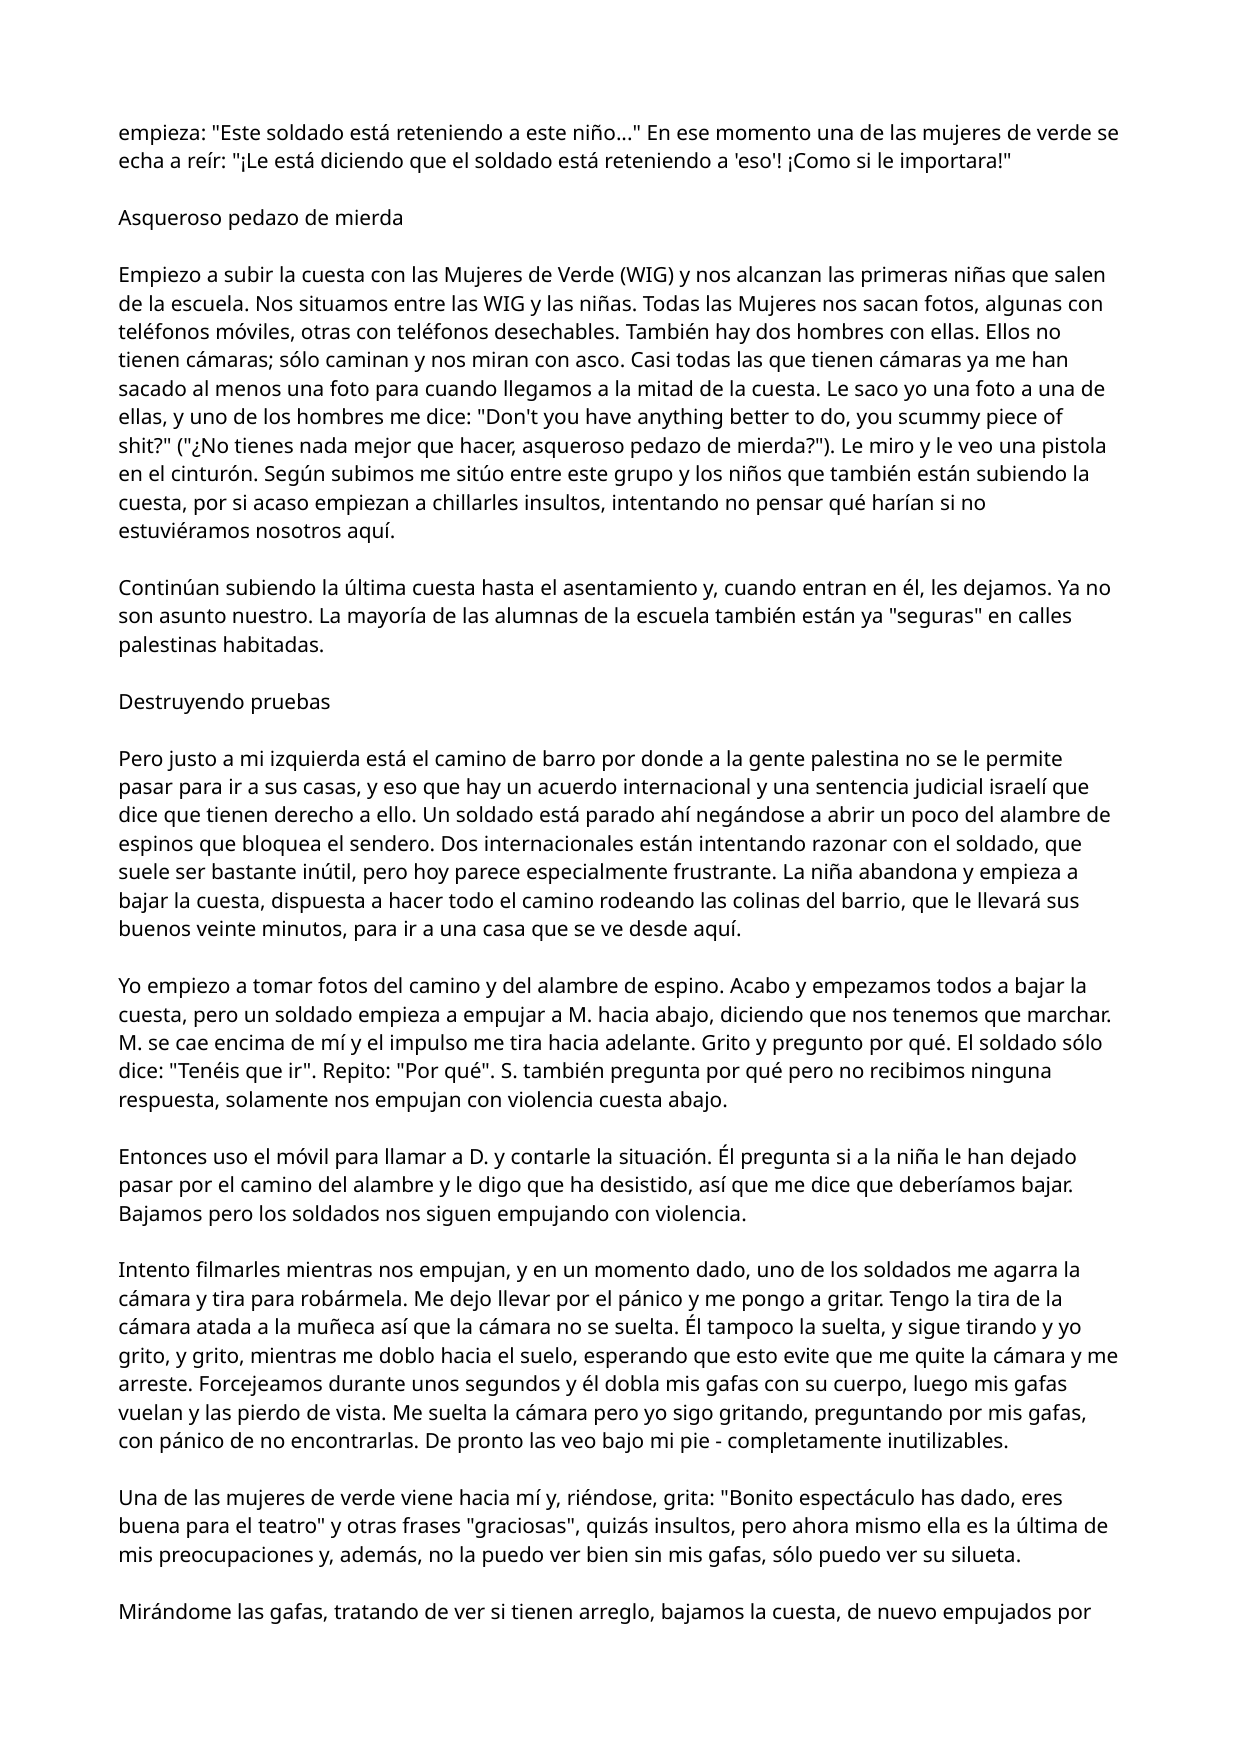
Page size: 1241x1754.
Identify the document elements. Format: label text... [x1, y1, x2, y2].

text Continúan subiendo la última cuesta hasta el asentamiento y, cuando entran en él, les dejamos. Ya no son asunto nuestro. La mayoría de las alumnas de la escuela también están ya "seguras" en calles palestinas habitadas. [118, 573, 1122, 658]
text Entonces uso el móvil para llamar a D. y contarle la situación. Él pregunta si a la niña le han dejado pasar por el camino del alambre y le digo que ha desistido, así que me dice que deberíamos bajar. Bajamos pero los soldados nos siguen empujando con violencia. [118, 1142, 1122, 1227]
text Mirándome las gafas, tratando de ver si tienen arreglo, bajamos la cuesta, de nuevo empujados por [118, 1597, 1122, 1625]
text Pero justo a mi izquierda está el camino de barro por donde a la gente palestina no se le permite pasar para ir a sus casas, y eso que hay un acuerdo internacional y una sentencia judicial israelí que dice que tienen derecho a ello. Un soldado está parado ahí negándose a abrir un poco del alambre de espinos que bloquea el sendero. Dos internacionales están intentando razonar con el soldado, que suele ser bastante inútil, pero hoy parece especialmente frustrante. La niña abandona y empieza a bajar la cuesta, dispuesta a hacer todo el camino rodeando las colinas del barrio, que le llevará sus buenos veinte minutos, para ir a una casa que se ve desde aquí. [118, 744, 1122, 943]
text Una de las mujeres de verde viene hacia mí y, riéndose, grita: "Bonito espectáculo has dado, eres buena para el teatro" y otras frases "graciosas", quizás insultos, pero ahora mismo ella es la última de mis preocupaciones y, además, no la puedo ver bien sin mis gafas, sólo puedo ver su silueta. [118, 1483, 1122, 1568]
text Destruyendo pruebas [118, 687, 1122, 715]
text Asqueroso pedazo de mierda [118, 203, 1122, 232]
text empieza: "Este soldado está reteniendo a este niño..." En ese momento una de las mujeres de verde se echa a reír: "¡Le está diciendo que el soldado está reteniendo a 'eso'! ¡Como si le importara!" [118, 118, 1122, 175]
text Empiezo a subir la cuesta con las Mujeres de Verde (WIG) y nos alcanzan las primeras niñas que salen de la escuela. Nos situamos entre las WIG y las niñas. Todas las Mujeres nos sacan fotos, algunas con teléfonos móviles, otras con teléfonos desechables. También hay dos hombres con ellas. Ellos no tienen cámaras; sólo caminan y nos miran con asco. Casi todas las que tienen cámaras ya me han sacado al menos una foto para cuando llegamos a la mitad de la cuesta. Le saco yo una foto a una de ellas, y uno de los hombres me dice: "Don't you have anything better to do, you scummy piece of shit?" ("¿No tienes nada mejor que hacer, asqueroso pedazo de mierda?"). Le miro y le veo una pistola en el cinturón. Según subimos me sitúo entre este grupo y los niños que también están subiendo la cuesta, por si acaso empiezan a chillarles insultos, intentando no pensar qué harían si no estuviéramos nosotros aquí. [118, 260, 1122, 545]
text Intento filmarles mientras nos empujan, y en un momento dado, uno de los soldados me agarra la cámara y tira para robármela. Me dejo llevar por el pánico y me pongo a gritar. Tengo la tira de la cámara atada a la muñeca así que la cámara no se suelta. Él tampoco la suelta, y sigue tirando y yo grito, y grito, mientras me doblo hacia el suelo, esperando que esto evite que me quite la cámara y me arreste. Forcejeamos durante unos segundos y él dobla mis gafas con su cuerpo, luego mis gafas vuelan y las pierdo de vista. Me suelta la cámara pero yo sigo gritando, preguntando por mis gafas, con pánico de no encontrarlas. De pronto las veo bajo mi pie - completamente inutilizables. [118, 1256, 1122, 1455]
text Yo empiezo a tomar fotos del camino y del alambre de espino. Acabo y empezamos todos a bajar la cuesta, pero un soldado empieza a empujar a M. hacia abajo, diciendo que nos tenemos que marchar. M. se cae encima de mí y el impulso me tira hacia adelante. Grito y pregunto por qué. El soldado sólo dice: "Tenéis que ir". Repito: "Por qué". S. también pregunta por qué pero no recibimos ninguna respuesta, solamente nos empujan con violencia cuesta abajo. [118, 971, 1122, 1113]
